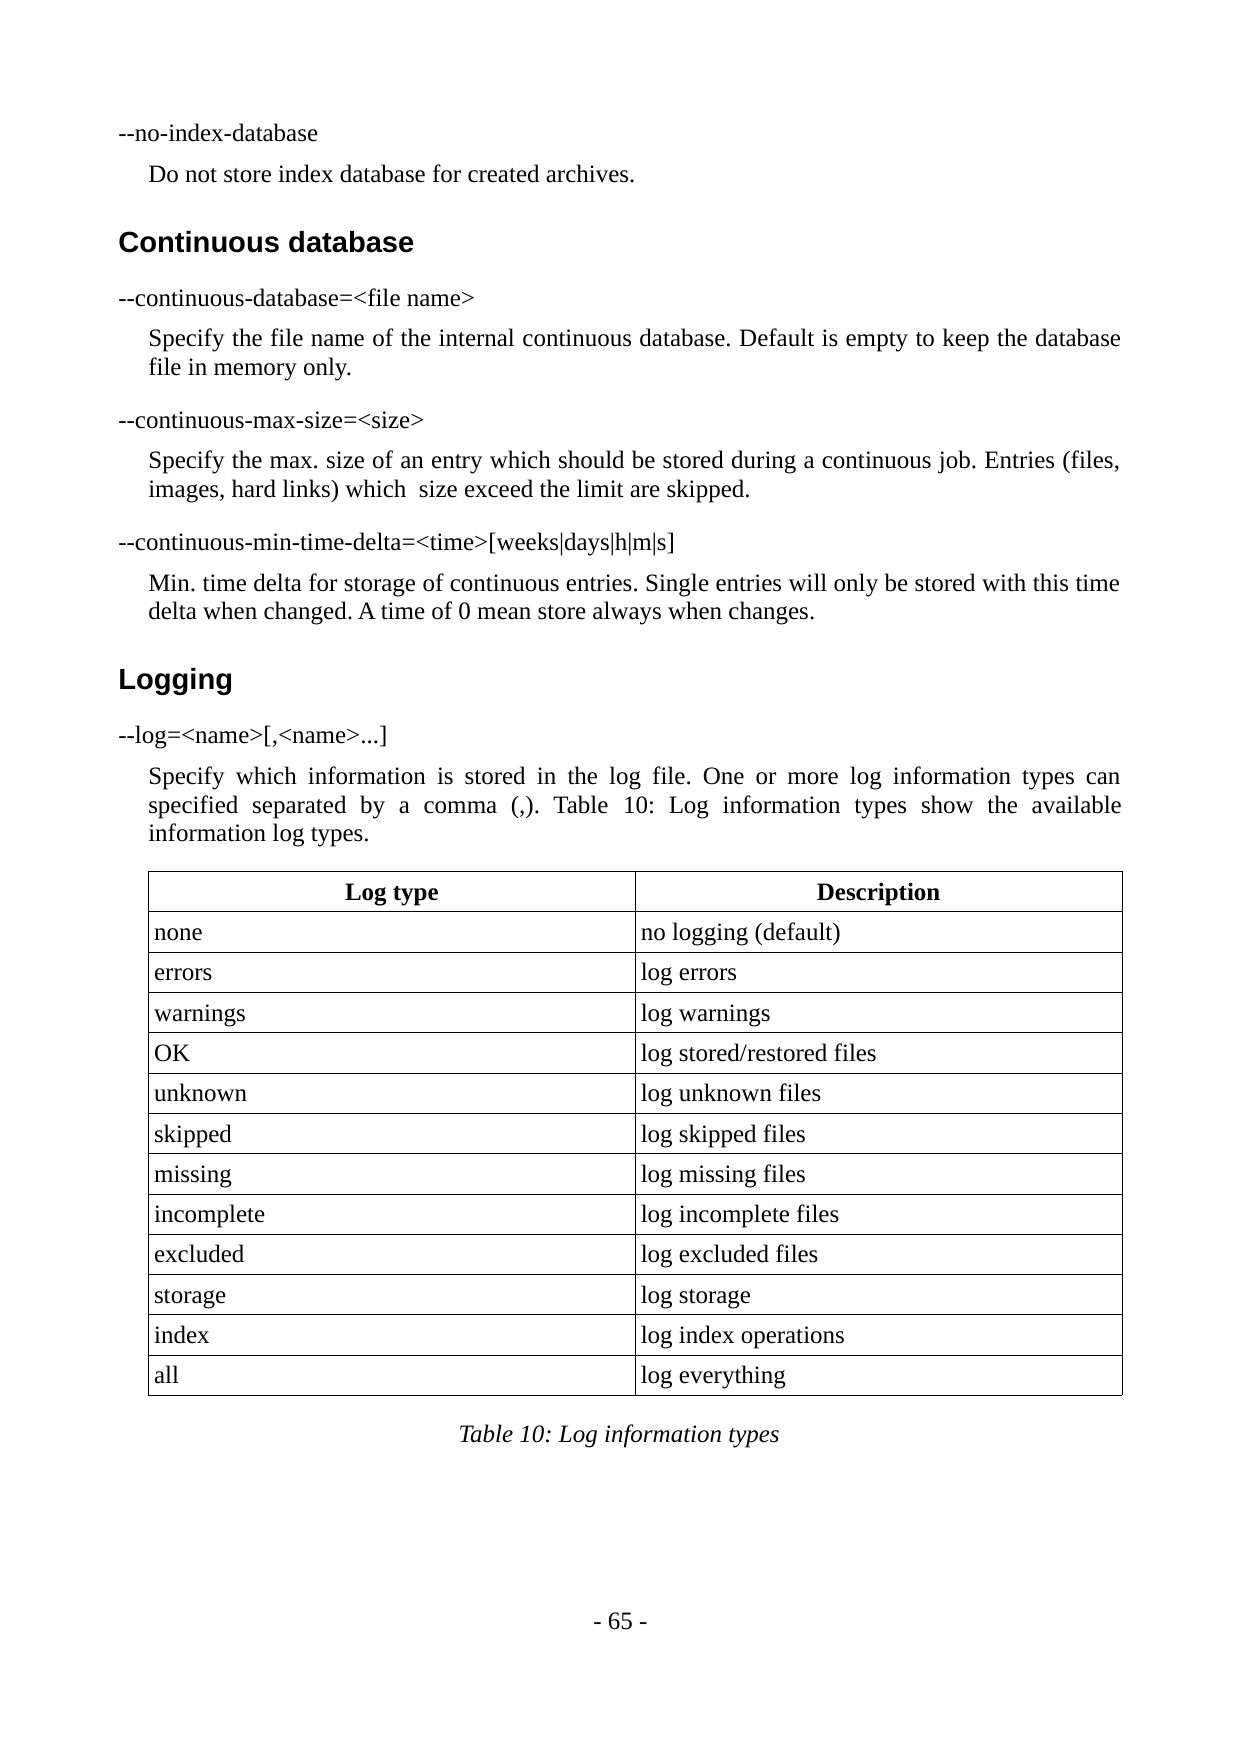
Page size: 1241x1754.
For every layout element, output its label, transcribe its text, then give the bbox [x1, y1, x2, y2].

title --continuous-min-time-delta=<time>[weeks|days|h|m|s] [118, 527, 1122, 556]
title --continuous-max-size=<size> [118, 405, 1122, 433]
text Table 10: Log information types [118, 1419, 1122, 1447]
table_header Description [636, 872, 1122, 911]
title --log=<name>[,<name>...] [118, 720, 1122, 749]
table_cell log stored/restored files [636, 1033, 1122, 1072]
text Min. time delta for storage of continuous entries. Single entries will only be stored with this time delta when changed. A time of 0 mean store always when changes. [148, 568, 1122, 625]
table_cell no logging (default) [636, 912, 1122, 952]
title --continuous-database=<file name> [118, 283, 1122, 311]
text Specify the file name of the internal continuous database. Default is empty to keep the database file in memory only. [148, 323, 1122, 381]
title --no-index-database [118, 118, 1122, 147]
table_cell missing [149, 1154, 635, 1193]
table_cell log errors [636, 953, 1122, 992]
table_cell log excluded files [636, 1235, 1122, 1274]
table_cell log missing files [636, 1154, 1122, 1193]
subtitle Continuous database [118, 224, 1122, 258]
table_cell storage [149, 1275, 635, 1314]
table_cell OK [149, 1033, 635, 1072]
table_cell log unknown files [636, 1074, 1122, 1113]
table_header Log type [149, 872, 635, 911]
table_cell log everything [636, 1356, 1122, 1395]
table_cell excluded [149, 1235, 635, 1274]
table_cell unknown [149, 1074, 635, 1113]
table_cell index [149, 1315, 635, 1355]
text Specify the max. size of an entry which should be stored during a continuous job. Entries (files, images, hard links) which size exceed the limit are skipped. [148, 446, 1122, 503]
table_cell all [149, 1356, 635, 1395]
table_cell log storage [636, 1275, 1122, 1314]
subtitle Logging [118, 662, 1122, 696]
table_cell errors [149, 953, 635, 992]
table_cell incomplete [149, 1195, 635, 1234]
table_cell none [149, 912, 635, 952]
table_cell log warnings [636, 993, 1122, 1032]
text Do not store index database for created archives. [148, 159, 1122, 188]
table_cell log index operations [636, 1315, 1122, 1355]
text Specify which information is stored in the log file. One or more log information types can specified separated by a comma (,). Table 10: Log information types show the available information log types. [148, 761, 1122, 847]
table_cell log incomplete files [636, 1195, 1122, 1234]
table_cell warnings [149, 993, 635, 1032]
table_cell skipped [149, 1114, 635, 1153]
table_cell log skipped files [636, 1114, 1122, 1153]
